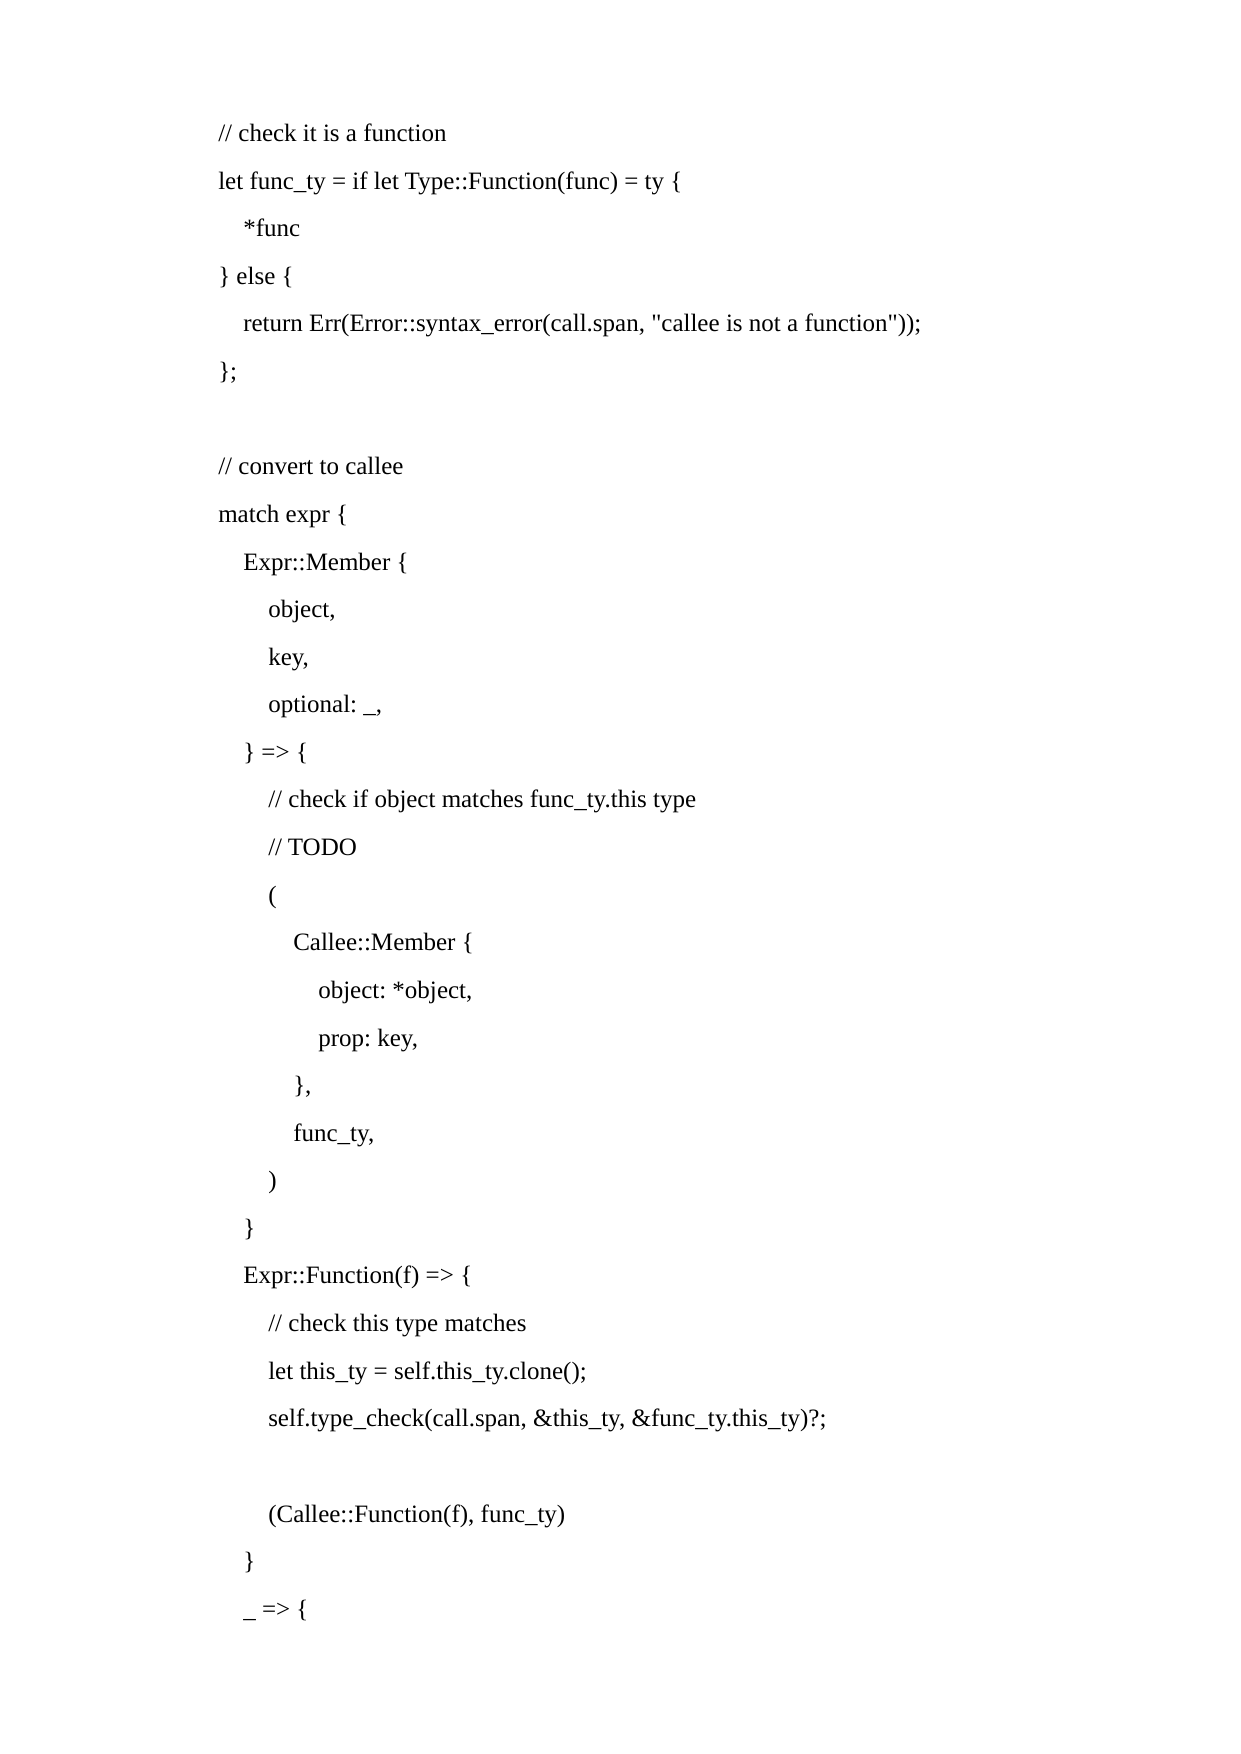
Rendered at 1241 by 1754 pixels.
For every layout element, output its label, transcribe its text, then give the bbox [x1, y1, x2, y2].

text Expr::Member { [118, 547, 1122, 575]
text optional: _, [118, 689, 1122, 718]
text } => { [118, 737, 1122, 766]
text } [118, 1213, 1122, 1242]
text let func_ty = if let Type::Function(func) = ty { [118, 166, 1122, 194]
text (Callee::Function(f), func_ty) [118, 1499, 1122, 1527]
text object: *object, [118, 975, 1122, 1004]
text // check this type matches [118, 1308, 1122, 1337]
text }; [118, 356, 1122, 385]
text } else { [118, 261, 1122, 290]
text Callee::Member { [118, 927, 1122, 956]
text return Err(Error::syntax_error(call.span, "callee is not a function")); [118, 308, 1122, 337]
text match expr { [118, 499, 1122, 528]
text }, [118, 1070, 1122, 1099]
text } [118, 1546, 1122, 1575]
text self.type_check(call.span, &this_ty, &func_ty.this_ty)?; [118, 1403, 1122, 1432]
text // TODO [118, 832, 1122, 861]
text // check if object matches func_ty.this type [118, 784, 1122, 813]
text ) [118, 1165, 1122, 1194]
text _ => { [118, 1594, 1122, 1623]
text func_ty, [118, 1118, 1122, 1147]
text // check it is a function [118, 118, 1122, 147]
text prop: key, [118, 1023, 1122, 1051]
text key, [118, 642, 1122, 671]
text Expr::Function(f) => { [118, 1261, 1122, 1289]
text // convert to callee [118, 451, 1122, 480]
text let this_ty = self.this_ty.clone(); [118, 1356, 1122, 1384]
text ( [118, 880, 1122, 908]
text *func [118, 213, 1122, 242]
text object, [118, 594, 1122, 623]
